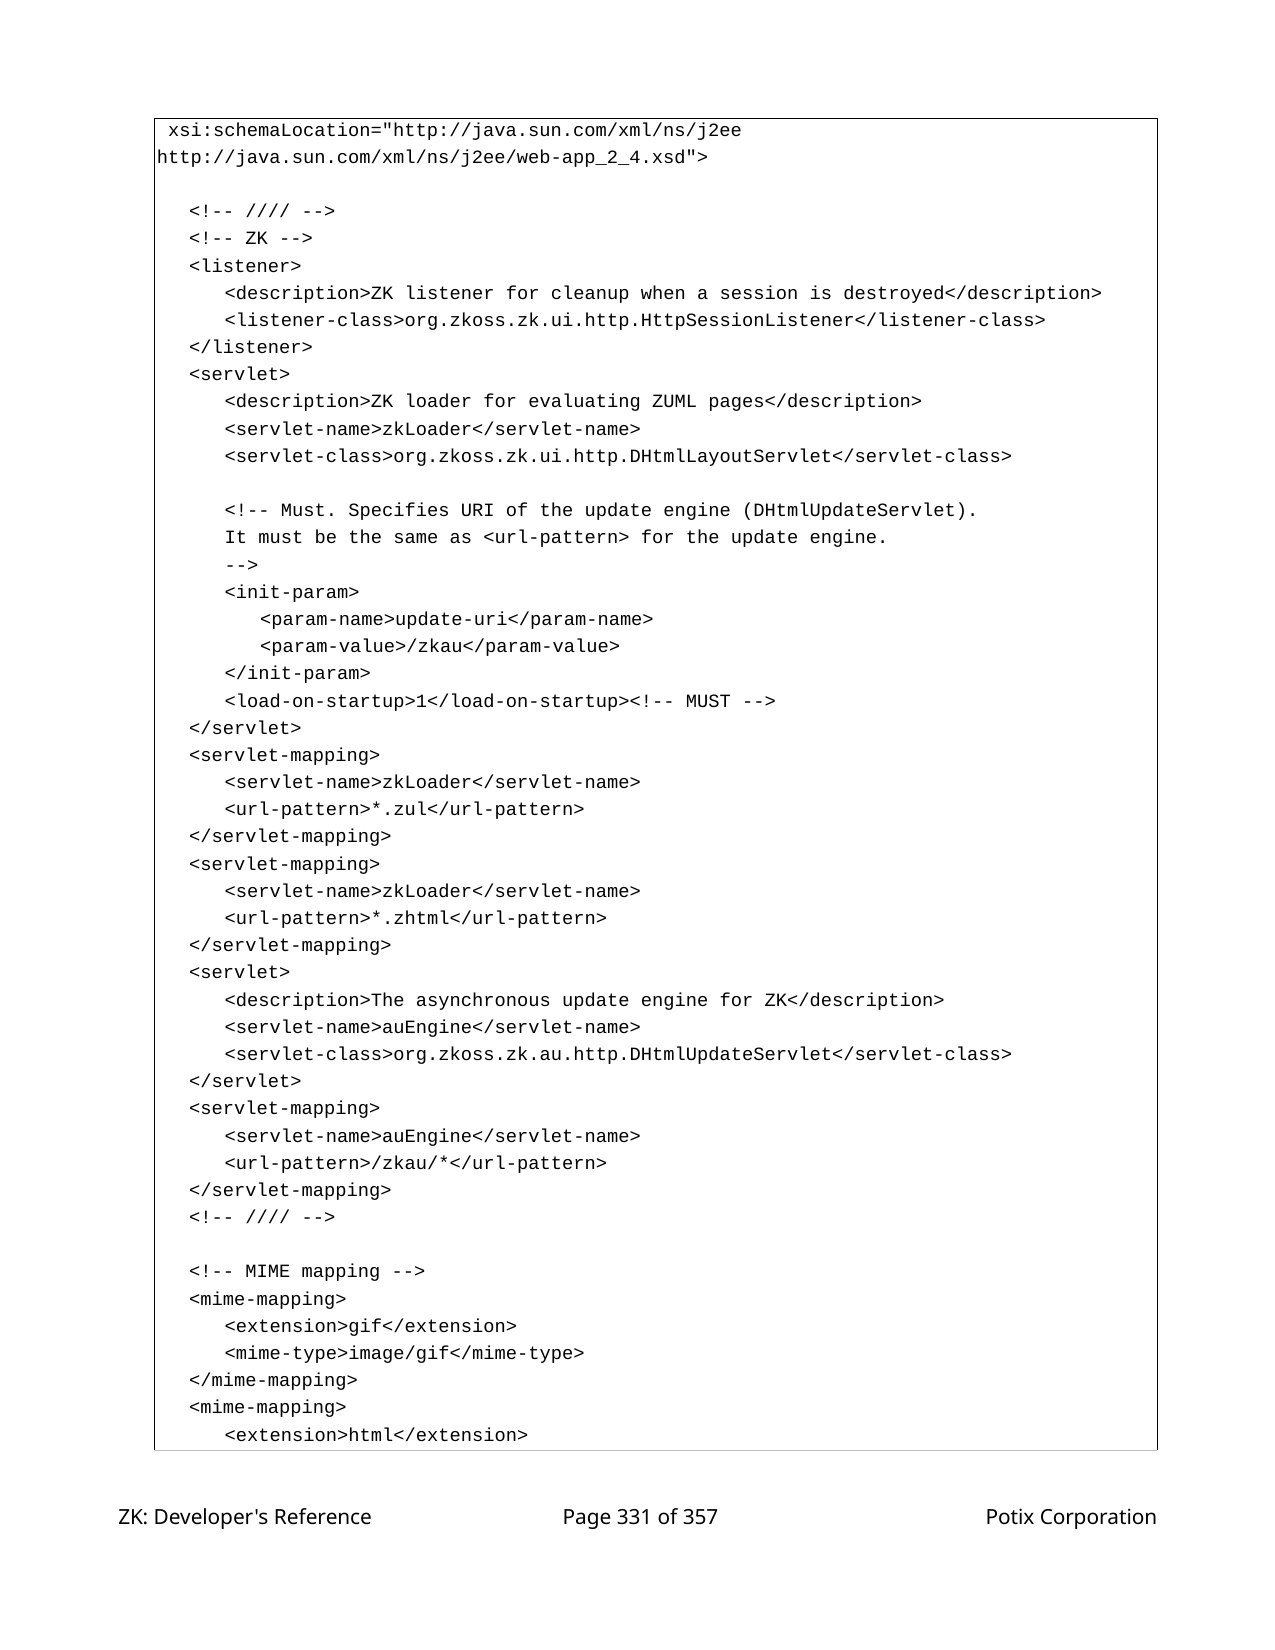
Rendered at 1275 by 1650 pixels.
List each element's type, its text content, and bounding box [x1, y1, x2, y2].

text </servlet-mapping> [155, 824, 1157, 849]
text <description>ZK listener for cleanup when a session is destroyed</description> [155, 281, 1157, 305]
text <servlet-name>auEngine</servlet-name> [155, 1123, 1157, 1148]
text <param-name>update-uri</param-name> [155, 607, 1157, 631]
text <extension>gif</extension> [155, 1314, 1157, 1338]
text </servlet> [155, 1069, 1157, 1093]
text <extension>html</extension> [155, 1422, 1157, 1450]
text <load-on-startup>1</load-on-startup><!-- MUST --> [155, 688, 1157, 713]
text <mime-mapping> [155, 1395, 1157, 1419]
text <description>ZK loader for evaluating ZUML pages</description> [155, 389, 1157, 414]
text <servlet-class>org.zkoss.zk.ui.http.DHtmlLayoutServlet</servlet-class> [155, 444, 1157, 468]
text <!-- ZK --> [155, 226, 1157, 251]
text <servlet-mapping> [155, 852, 1157, 876]
text <servlet-class>org.zkoss.zk.au.http.DHtmlUpdateServlet</servlet-class> [155, 1042, 1157, 1066]
text <url-pattern>*.zhtml</url-pattern> [155, 906, 1157, 930]
text </servlet-mapping> [155, 933, 1157, 957]
text <servlet-name>zkLoader</servlet-name> [155, 770, 1157, 794]
text </servlet> [155, 716, 1157, 740]
text <servlet> [155, 362, 1157, 386]
text <servlet-name>zkLoader</servlet-name> [155, 417, 1157, 441]
text <mime-type>image/gif</mime-type> [155, 1341, 1157, 1365]
text <listener> [155, 253, 1157, 278]
text It must be the same as <url-pattern> for the update engine. [155, 525, 1157, 549]
text <listener-class>org.zkoss.zk.ui.http.HttpSessionListener</listener-class> [155, 308, 1157, 332]
text <servlet-mapping> [155, 743, 1157, 767]
text </listener> [155, 335, 1157, 359]
text --> [155, 552, 1157, 577]
text <!-- //// --> [155, 1205, 1157, 1229]
text <mime-mapping> [155, 1287, 1157, 1311]
text </mime-mapping> [155, 1368, 1157, 1392]
text </servlet-mapping> [155, 1178, 1157, 1202]
text <description>The asynchronous update engine for ZK</description> [155, 987, 1157, 1012]
text xsi:schemaLocation="http://java.sun.com/xml/ns/j2ee http://java.sun.com/xml/ns/j2ee/web-app_2_4.xsd"> [155, 119, 1157, 169]
text <url-pattern>/zkau/*</url-pattern> [155, 1151, 1157, 1175]
text <init-param> [155, 580, 1157, 604]
text <param-value>/zkau</param-value> [155, 634, 1157, 658]
text </init-param> [155, 661, 1157, 686]
text <servlet> [155, 960, 1157, 984]
text <servlet-mapping> [155, 1096, 1157, 1121]
text <url-pattern>*.zul</url-pattern> [155, 797, 1157, 821]
text <!-- //// --> [155, 199, 1157, 223]
text <servlet-name>auEngine</servlet-name> [155, 1015, 1157, 1039]
text <servlet-name>zkLoader</servlet-name> [155, 879, 1157, 903]
text <!-- Must. Specifies URI of the update engine (DHtmlUpdateServlet). [155, 498, 1157, 522]
text <!-- MIME mapping --> [155, 1259, 1157, 1284]
